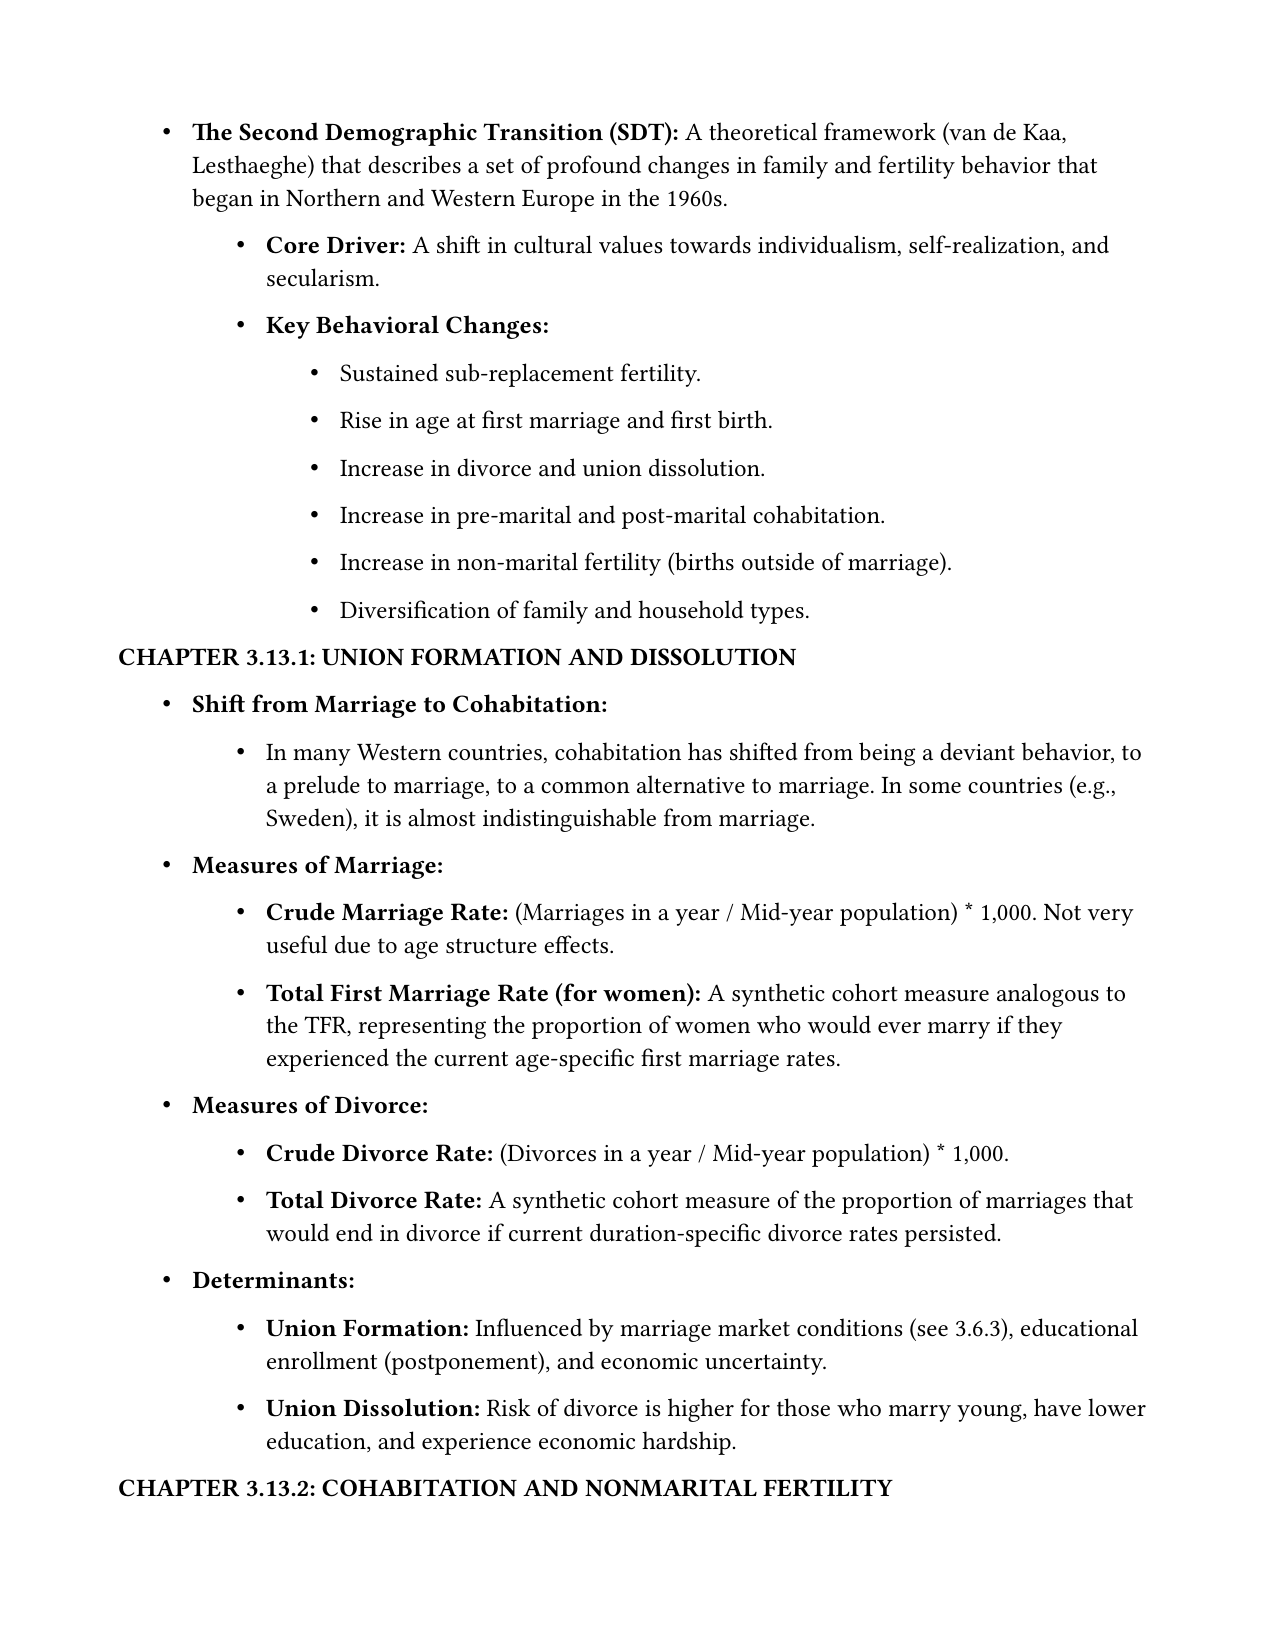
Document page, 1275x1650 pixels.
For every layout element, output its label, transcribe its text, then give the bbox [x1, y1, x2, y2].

list Determinants: [162, 1267, 1157, 1295]
list Measures of Divorce: [162, 1092, 1157, 1120]
list Total First Marriage Rate (for women): A synthetic cohort measure analogous to the TFR, representing the proportion of women who would ever marry if they experienced the current age-specific first marriage rates. [236, 978, 1157, 1073]
list Key Behavioral Changes: [236, 311, 1157, 340]
list Union Formation: Influenced by marriage market conditions (see 3.6.3), educational enrollment (postponement), and economic uncertainty. [236, 1314, 1157, 1375]
list Increase in non-marital fertility (births outside of marriage). [310, 548, 1157, 577]
list Sustained sub-replacement fertility. [310, 359, 1157, 387]
list The Second Demographic Transition (SDT): A theoretical framework (van de Kaa, Lesthaeghe) that describes a set of profound changes in family and fertility behavior that began in Northern and Western Europe in the 1960s. [162, 118, 1157, 212]
list Measures of Marriage: [162, 851, 1157, 879]
list Union Dissolution: Risk of divorce is higher for those who marry young, have lower education, and experience economic hardship. [236, 1394, 1157, 1456]
list Increase in pre-marital and post-marital cohabitation. [310, 501, 1157, 529]
list Increase in divorce and union dissolution. [310, 453, 1157, 482]
list Total Divorce Rate: A synthetic cohort measure of the proportion of marriages that would end in divorce if current duration-specific divorce rates persisted. [236, 1186, 1157, 1248]
text CHAPTER 3.13.2: COHABITATION AND NONMARITAL FERTILITY [118, 1474, 1157, 1503]
list In many Western countries, cohabitation has shifted from being a deviant behavior, to a prelude to marriage, to a common alternative to marriage. In some countries (e.g., Sweden), it is almost indistinguishable from marriage. [236, 738, 1157, 832]
list Core Driver: A shift in cultural values towards individualism, self-realization, and secularism. [236, 231, 1157, 292]
text CHAPTER 3.13.1: UNION FORMATION AND DISSOLUTION [118, 643, 1157, 672]
list Diversification of family and household types. [310, 596, 1157, 624]
list Rise in age at first marriage and first birth. [310, 406, 1157, 435]
list Shift from Marriage to Cohabitation: [162, 691, 1157, 719]
list Crude Divorce Rate: (Divorces in a year / Mid-year population) * 1,000. [236, 1139, 1157, 1167]
list Crude Marriage Rate: (Marriages in a year / Mid-year population) * 1,000. Not very useful due to age structure effects. [236, 898, 1157, 960]
